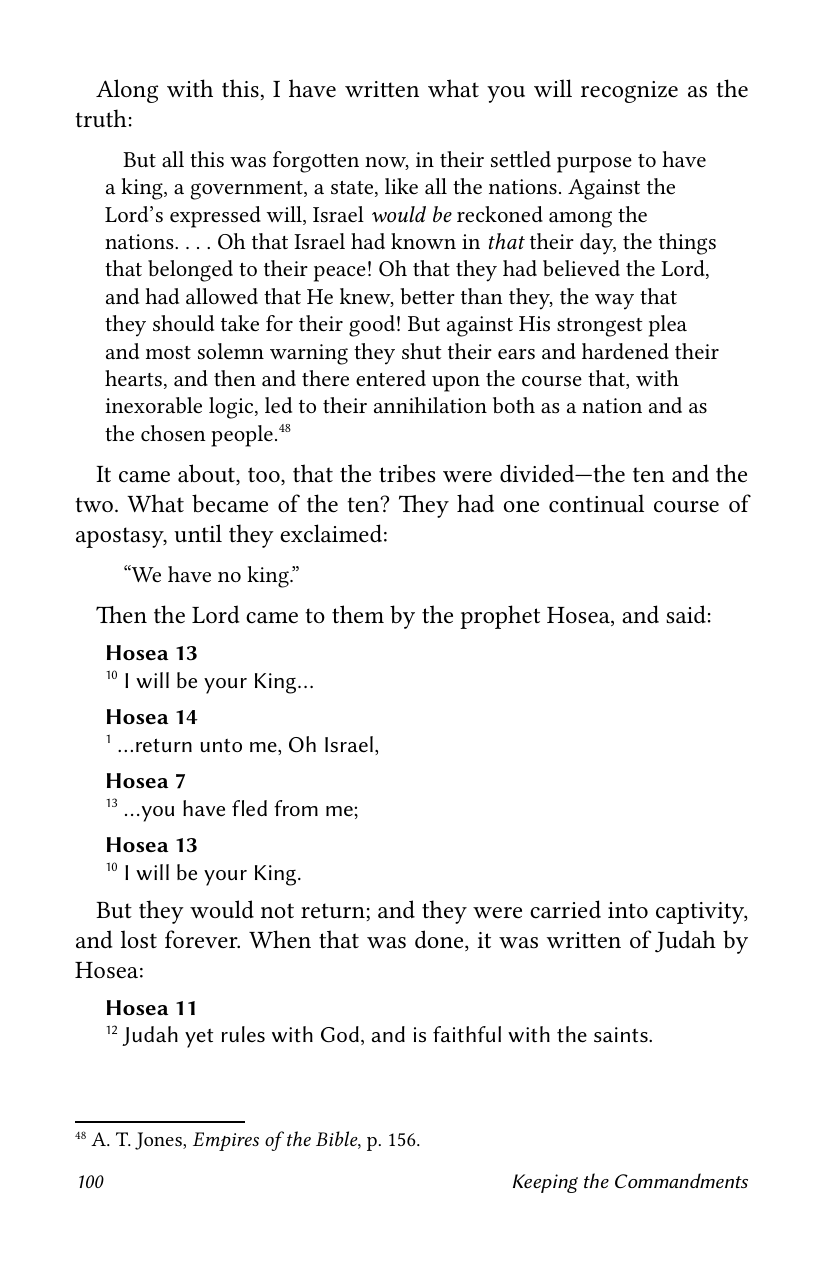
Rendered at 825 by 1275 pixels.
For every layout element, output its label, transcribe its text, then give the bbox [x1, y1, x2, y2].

text But all this was forgotten now, in their settled purpose to have a king, a government, a state, like all the nations. Against the Lord’s expressed will, Israel would be reckoned among the nations. . . . Oh that Israel had known in that their day, the things that belonged to their peace! Oh that they had believed the Lord, and had allowed that He knew, better than they, the way that they should take for their good! But against His strongest plea and most solemn warning they shut their ears and hardened their hearts, and then and there entered upon the course that, with inexorable logic, led to their annihilation both as a nation and as the chosen people. [105, 147, 720, 447]
text 13 ...you have fled from me; [105, 796, 720, 822]
text Then the Lord came to them by the prophet Hosea, and said: [75, 601, 750, 630]
text Along with this, I have written what you will recognize as the truth: [75, 75, 750, 133]
text But they would not return; and they were carried into captivity, and lost forever. When that was done, it was written of Judah by Hosea: [75, 896, 750, 984]
text 10 I will be your King… [105, 668, 720, 694]
text 1 ...return unto me, Oh Israel, [105, 732, 720, 758]
text Hosea 11 [105, 994, 750, 1021]
text Hosea 13 [105, 832, 750, 858]
text Hosea 7 [105, 768, 750, 794]
text 12 Judah yet rules with God, and is faithful with the saints. [105, 1022, 720, 1048]
text “We have no king.” [105, 562, 720, 588]
text Hosea 13 [105, 640, 750, 666]
text It came about, too, that the tribes were divided—the ten and the two. What became of the ten? They had one continual course of apostasy, until they exclaimed: [75, 460, 750, 548]
text A. T. Jones, Empires of the Bible, p. 156. [75, 1128, 750, 1152]
text 10 I will be your King. [105, 859, 720, 886]
text Hosea 14 [105, 704, 750, 730]
